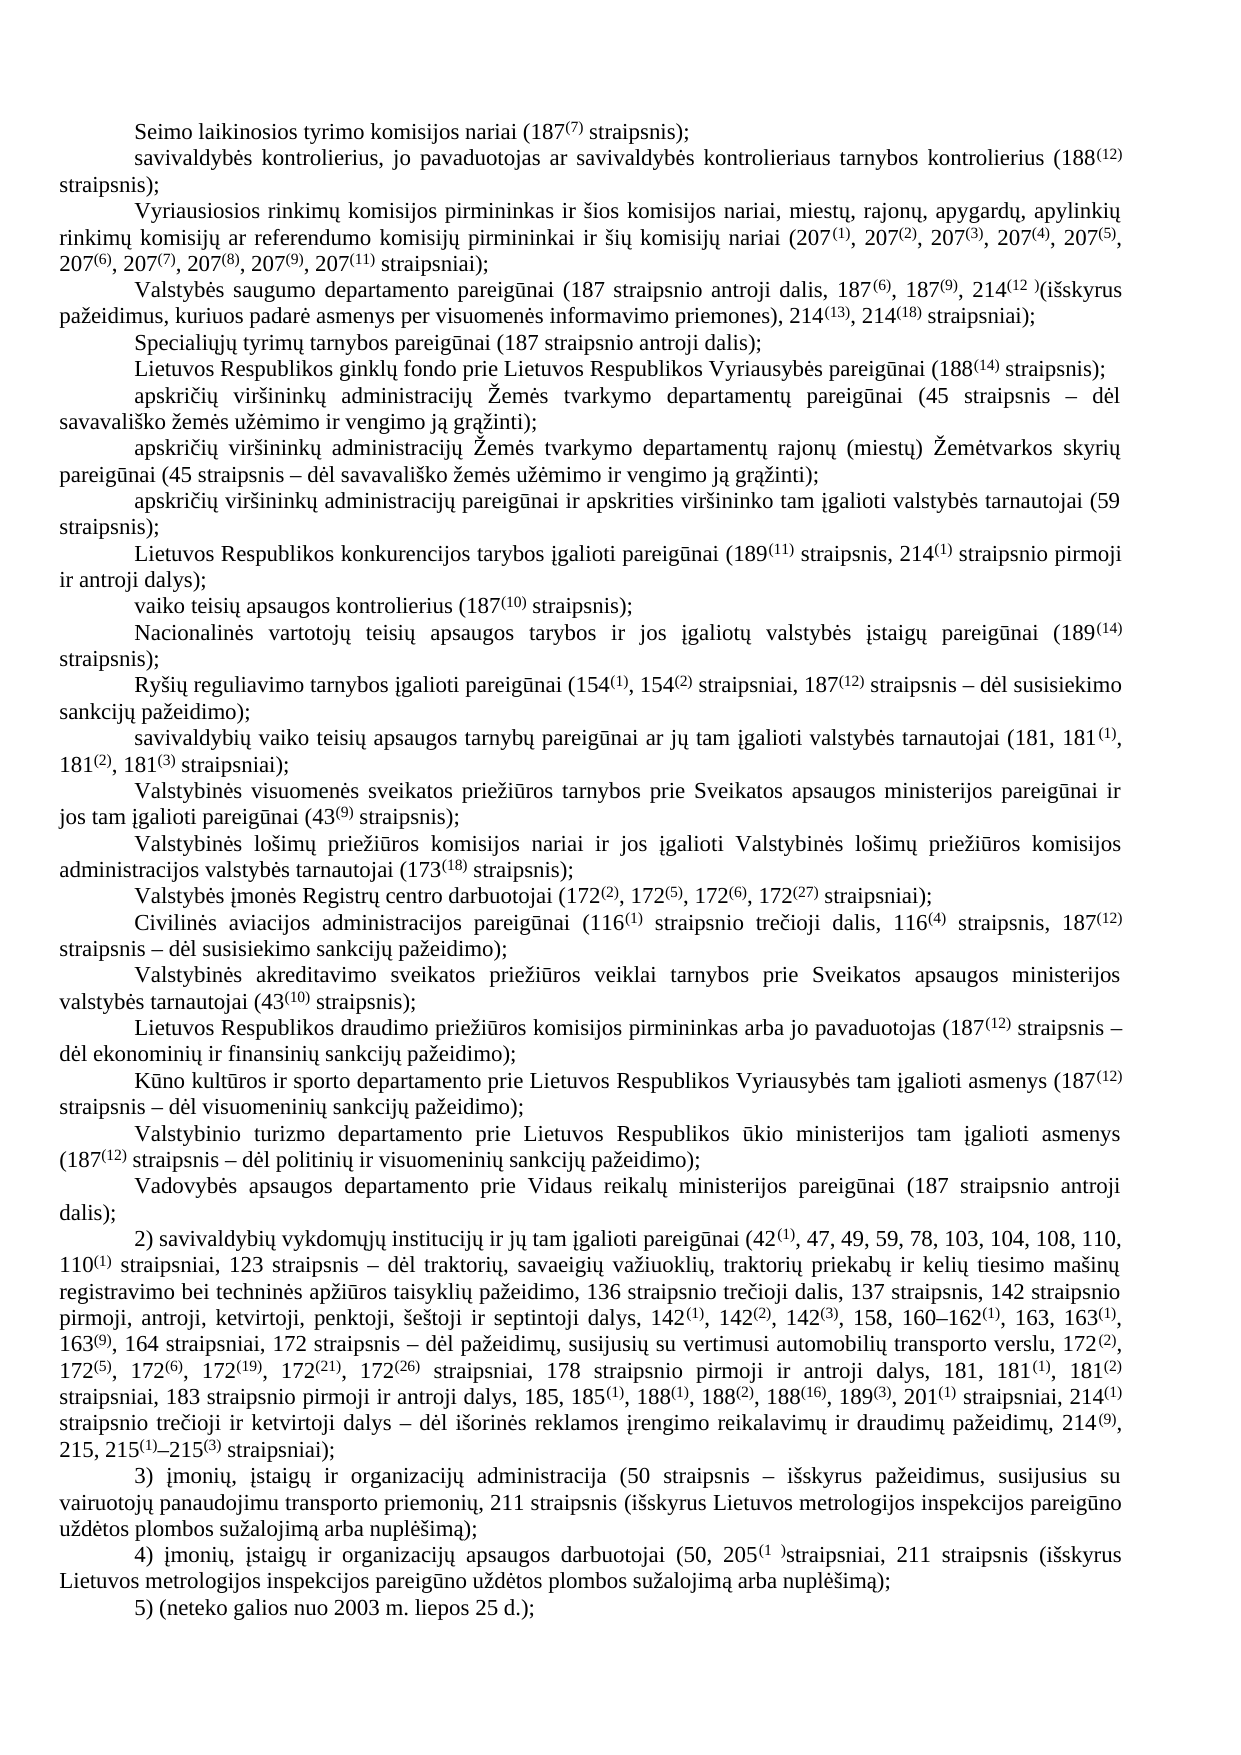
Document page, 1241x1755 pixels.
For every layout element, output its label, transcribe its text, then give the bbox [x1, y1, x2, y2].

text Vyriausiosios rinkimų komisijos pirmininkas ir šios komisijos nariai, miestų, rajonų, apygardų, apylinkių rinkimų komisijų ar referendumo komisijų pirmininkai ir šių komisijų nariai (207(1), 207(2), 207(3), 207(4), 207(5), 207(6), 207(7), 207(8), 207(9), 207(11) straipsniai); [59, 197, 1122, 276]
text Valstybinės visuomenės sveikatos priežiūros tarnybos prie Sveikatos apsaugos ministerijos pareigūnai ir jos tam įgalioti pareigūnai (43(9) straipsnis); [59, 777, 1122, 830]
text Valstybinės akreditavimo sveikatos priežiūros veiklai tarnybos prie Sveikatos apsaugos ministerijos valstybės tarnautojai (43(10) straipsnis); [59, 961, 1122, 1014]
text Kūno kultūros ir sporto departamento prie Lietuvos Respublikos Vyriausybės tam įgalioti asmenys (187(12) straipsnis – dėl visuomeninių sankcijų pažeidimo); [59, 1067, 1122, 1119]
text savivaldybių vaiko teisių apsaugos tarnybų pareigūnai ar jų tam įgalioti valstybės tarnautojai (181, 181(1), 181(2), 181(3) straipsniai); [59, 724, 1122, 777]
text vaiko teisių apsaugos kontrolierius (187(10) straipsnis); [59, 592, 1122, 619]
text Lietuvos Respublikos draudimo priežiūros komisijos pirmininkas arba jo pavaduotojas (187(12) straipsnis – dėl ekonominių ir finansinių sankcijų pažeidimo); [59, 1014, 1122, 1067]
text Lietuvos Respublikos konkurencijos tarybos įgalioti pareigūnai (189(11) straipsnis, 214(1) straipsnio pirmoji ir antroji dalys); [59, 540, 1122, 592]
text 2) savivaldybių vykdomųjų institucijų ir jų tam įgalioti pareigūnai (42(1), 47, 49, 59, 78, 103, 104, 108, 110, 110(1) straipsniai, 123 straipsnis – dėl traktorių, savaeigių važiuoklių, traktorių priekabų ir kelių tiesimo mašinų registravimo bei techninės apžiūros taisyklių pažeidimo, 136 straipsnio trečioji dalis, 137 straipsnis, 142 straipsnio pirmoji, antroji, ketvirtoji, penktoji, šeštoji ir septintoji dalys, 142(1), 142(2), 142(3), 158, 160–162(1), 163, 163(1), 163(9), 164 straipsniai, 172 straipsnis – dėl pažeidimų, susijusių su vertimusi automobilių transporto verslu, 172(2), 172(5), 172(6), 172(19), 172(21), 172(26) straipsniai, 178 straipsnio pirmoji ir antroji dalys, 181, 181(1), 181(2) straipsniai, 183 straipsnio pirmoji ir antroji dalys, 185, 185(1), 188(1), 188(2), 188(16), 189(3), 201(1) straipsniai, 214(1) straipsnio trečioji ir ketvirtoji dalys – dėl išorinės reklamos įrengimo reikalavimų ir draudimų pažeidimų, 214(9), 215, 215(1)–215(3) straipsniai); [59, 1225, 1122, 1462]
text Vadovybės apsaugos departamento prie Vidaus reikalų ministerijos pareigūnai (187 straipsnio antroji dalis); [59, 1172, 1122, 1225]
text Specialiųjų tyrimų tarnybos pareigūnai (187 straipsnio antroji dalis); [59, 329, 1122, 355]
text Valstybinio turizmo departamento prie Lietuvos Respublikos ūkio ministerijos tam įgalioti asmenys (187(12) straipsnis – dėl politinių ir visuomeninių sankcijų pažeidimo); [59, 1119, 1122, 1172]
text 3) įmonių, įstaigų ir organizacijų administracija (50 straipsnis – išskyrus pažeidimus, susijusius su vairuotojų panaudojimu transporto priemonių, 211 straipsnis (išskyrus Lietuvos metrologijos inspekcijos pareigūno uždėtos plombos sužalojimą arba nuplėšimą); [59, 1462, 1122, 1541]
text apskričių viršininkų administracijų Žemės tvarkymo departamentų rajonų (miestų) Žemėtvarkos skyrių pareigūnai (45 straipsnis – dėl savavališko žemės užėmimo ir vengimo ją grąžinti); [59, 434, 1122, 487]
text Valstybinės lošimų priežiūros komisijos nariai ir jos įgalioti Valstybinės lošimų priežiūros komisijos administracijos valstybės tarnautojai (173(18) straipsnis); [59, 830, 1122, 882]
text Nacionalinės vartotojų teisių apsaugos tarybos ir jos įgaliotų valstybės įstaigų pareigūnai (189(14) straipsnis); [59, 619, 1122, 672]
text Seimo laikinosios tyrimo komisijos nariai (187(7) straipsnis); [59, 118, 1122, 144]
text savivaldybės kontrolierius, jo pavaduotojas ar savivaldybės kontrolieriaus tarnybos kontrolierius (188(12) straipsnis); [59, 144, 1122, 197]
text apskričių viršininkų administracijų Žemės tvarkymo departamentų pareigūnai (45 straipsnis – dėl savavališko žemės užėmimo ir vengimo ją grąžinti); [59, 382, 1122, 434]
text Ryšių reguliavimo tarnybos įgalioti pareigūnai (154(1), 154(2) straipsniai, 187(12) straipsnis – dėl susisiekimo sankcijų pažeidimo); [59, 672, 1122, 724]
text 4) įmonių, įstaigų ir organizacijų apsaugos darbuotojai (50, 205(1 )straipsniai, 211 straipsnis (išskyrus Lietuvos metrologijos inspekcijos pareigūno uždėtos plombos sužalojimą arba nuplėšimą); [59, 1541, 1122, 1594]
text 5) (neteko galios nuo 2003 m. liepos 25 d.); [59, 1594, 1122, 1620]
text Valstybės įmonės Registrų centro darbuotojai (172(2), 172(5), 172(6), 172(27) straipsniai); [59, 882, 1122, 909]
text apskričių viršininkų administracijų pareigūnai ir apskrities viršininko tam įgalioti valstybės tarnautojai (59 straipsnis); [59, 487, 1122, 540]
text Lietuvos Respublikos ginklų fondo prie Lietuvos Respublikos Vyriausybės pareigūnai (188(14) straipsnis); [59, 355, 1122, 382]
text Civilinės aviacijos administracijos pareigūnai (116(1) straipsnio trečioji dalis, 116(4) straipsnis, 187(12) straipsnis – dėl susisiekimo sankcijų pažeidimo); [59, 909, 1122, 961]
text Valstybės saugumo departamento pareigūnai (187 straipsnio antroji dalis, 187(6), 187(9), 214(12 )(išskyrus pažeidimus, kuriuos padarė asmenys per visuomenės informavimo priemones), 214(13), 214(18) straipsniai); [59, 276, 1122, 329]
